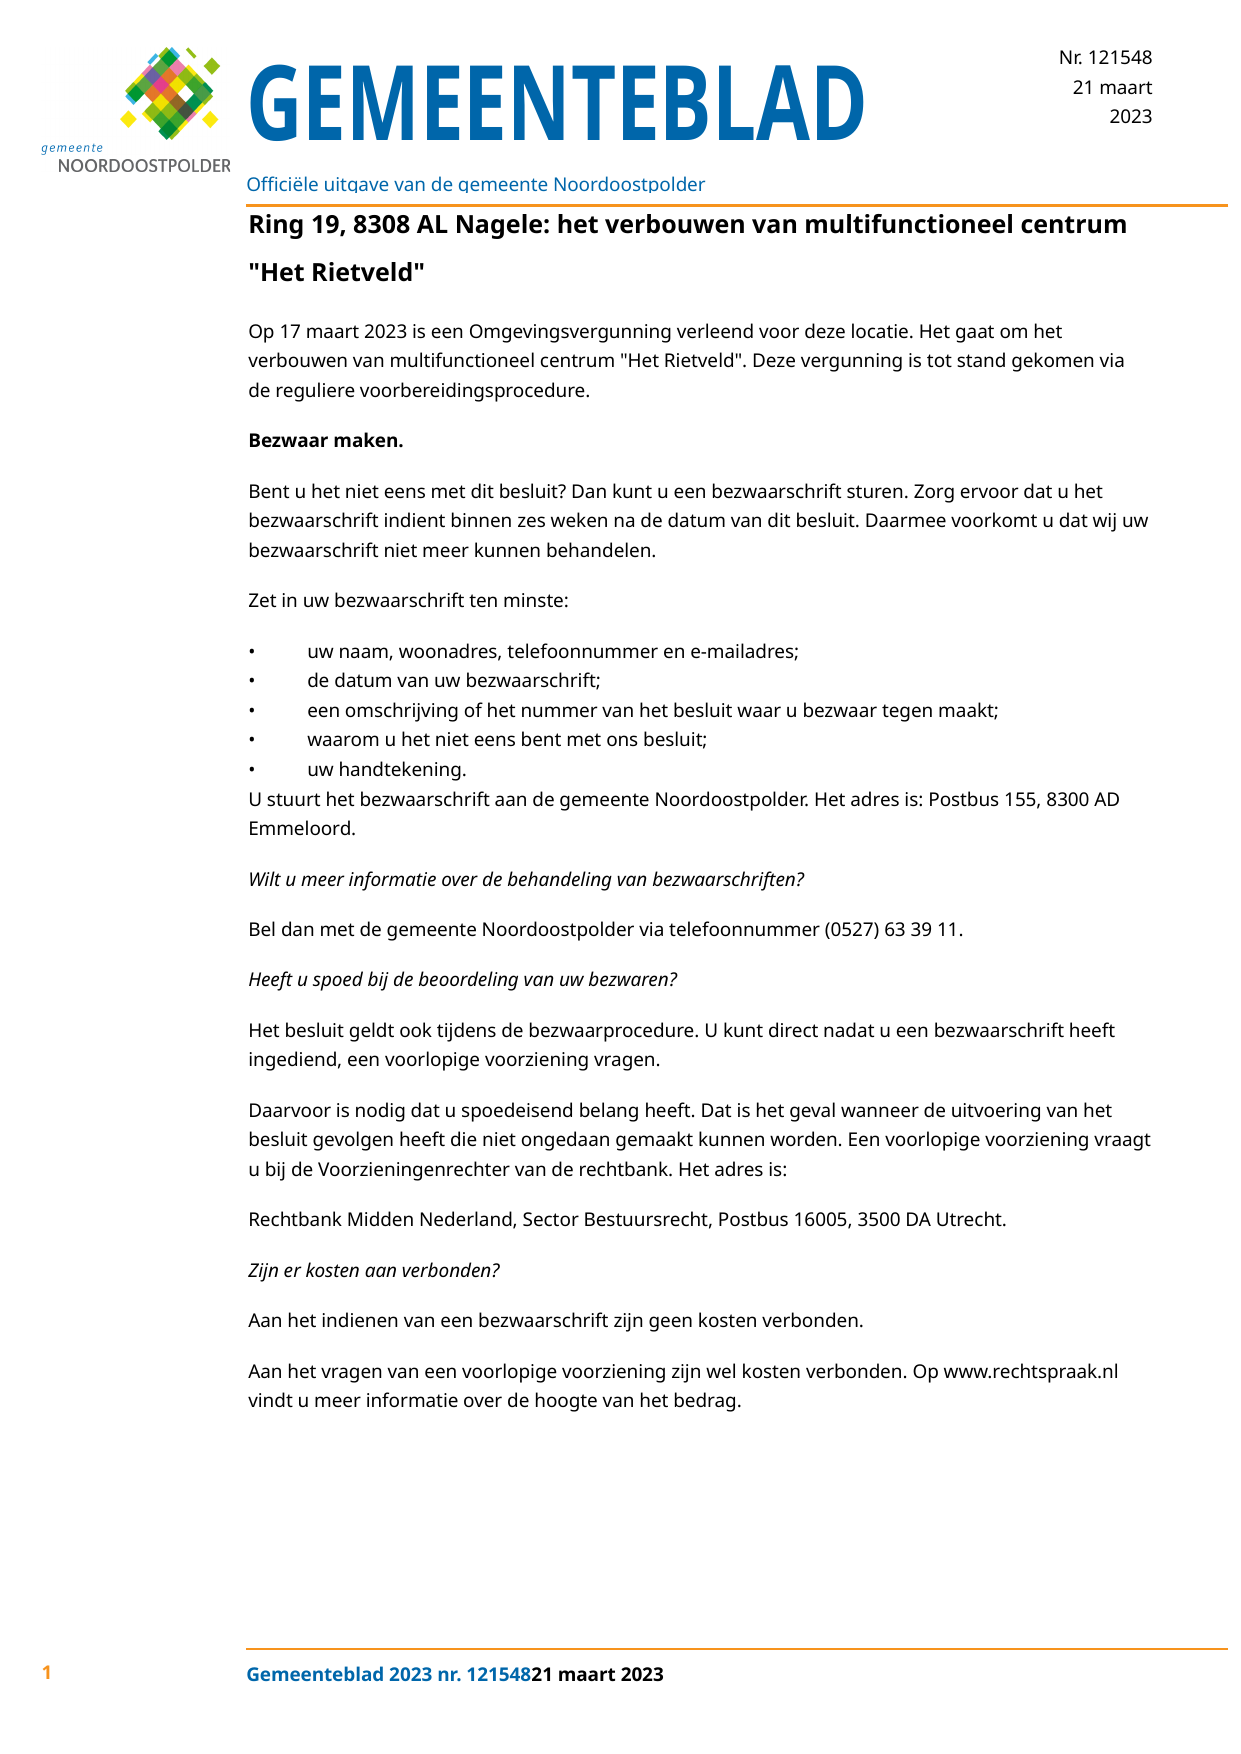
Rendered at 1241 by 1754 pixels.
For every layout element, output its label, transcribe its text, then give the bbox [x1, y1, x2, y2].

list uw handtekening. [248, 756, 1152, 782]
picture [41, 47, 231, 172]
text Daarvoor is nodig dat u spoedeisend belang heeft. Dat is het geval wanneer de uitvoering van het besluit gevolgen heeft die niet ongedaan gemaakt kunnen worden. Een voorlopige voorziening vraagt u bij de Voorzieningenrechter van de rechtbank. Het adres is: [248, 1097, 1152, 1182]
text Heeft u spoed bij de beoordeling van uw bezwaren? [248, 967, 1152, 992]
list een omschrijving of het nummer van het besluit waar u bezwaar tegen maakt; [248, 697, 1152, 723]
list waarom u het niet eens bent met ons besluit; [248, 727, 1152, 752]
text Bezwaar maken. [248, 427, 1152, 453]
text Bent u het niet eens met dit besluit? Dan kunt u een bezwaarschrift sturen. Zorg ervoor dat u het bezwaarschrift indient binnen zes weken na de datum van dit besluit. Daarmee voorkomt u dat wij uw bezwaarschrift niet meer kunnen behandelen. [248, 478, 1152, 563]
text Rechtbank Midden Nederland, Sector Bestuursrecht, Postbus 16005, 3500 DA Utrecht. [248, 1207, 1152, 1232]
text Zet in uw bezwaarschrift ten minste: [248, 587, 1152, 613]
list de datum van uw bezwaarschrift; [248, 667, 1152, 693]
text Aan het vragen van een voorlopige voorziening zijn wel kosten verbonden. Op www.rechtspraak.nl vindt u meer informatie over de hoogte van het bedrag. [248, 1358, 1152, 1413]
text Bel dan met de gemeente Noordoostpolder via telefoonnummer (0527) 63 39 11. [248, 916, 1152, 942]
text U stuurt het bezwaarschrift aan de gemeente Noordoostpolder. Het adres is: Postbus 155, 8300 AD Emmeloord. [248, 786, 1152, 841]
text Aan het indienen van een bezwaarschrift zijn geen kosten verbonden. [248, 1307, 1152, 1333]
text Wilt u meer informatie over de behandeling van bezwaarschriften? [248, 866, 1152, 892]
list uw naam, woonadres, telefoonnummer en e-mailadres; [248, 638, 1152, 664]
text Het besluit geldt ook tijdens de bezwaarprocedure. U kunt direct nadat u een bezwaarschrift heeft ingediend, een voorlopige voorziening vragen. [248, 1017, 1152, 1072]
text Op 17 maart 2023 is een Omgevingsvergunning verleend voor deze locatie. Het gaat om het verbouwen van multifunctioneel centrum "Het Rietveld". Deze vergunning is tot stand gekomen via de reguliere voorbereidingsprocedure. [248, 318, 1152, 403]
text Ring 19, 8308 AL Nagele: het verbouwen van multifunctioneel centrum "Het Rietveld" [248, 207, 1152, 288]
text Zijn er kosten aan verbonden? [248, 1257, 1152, 1283]
